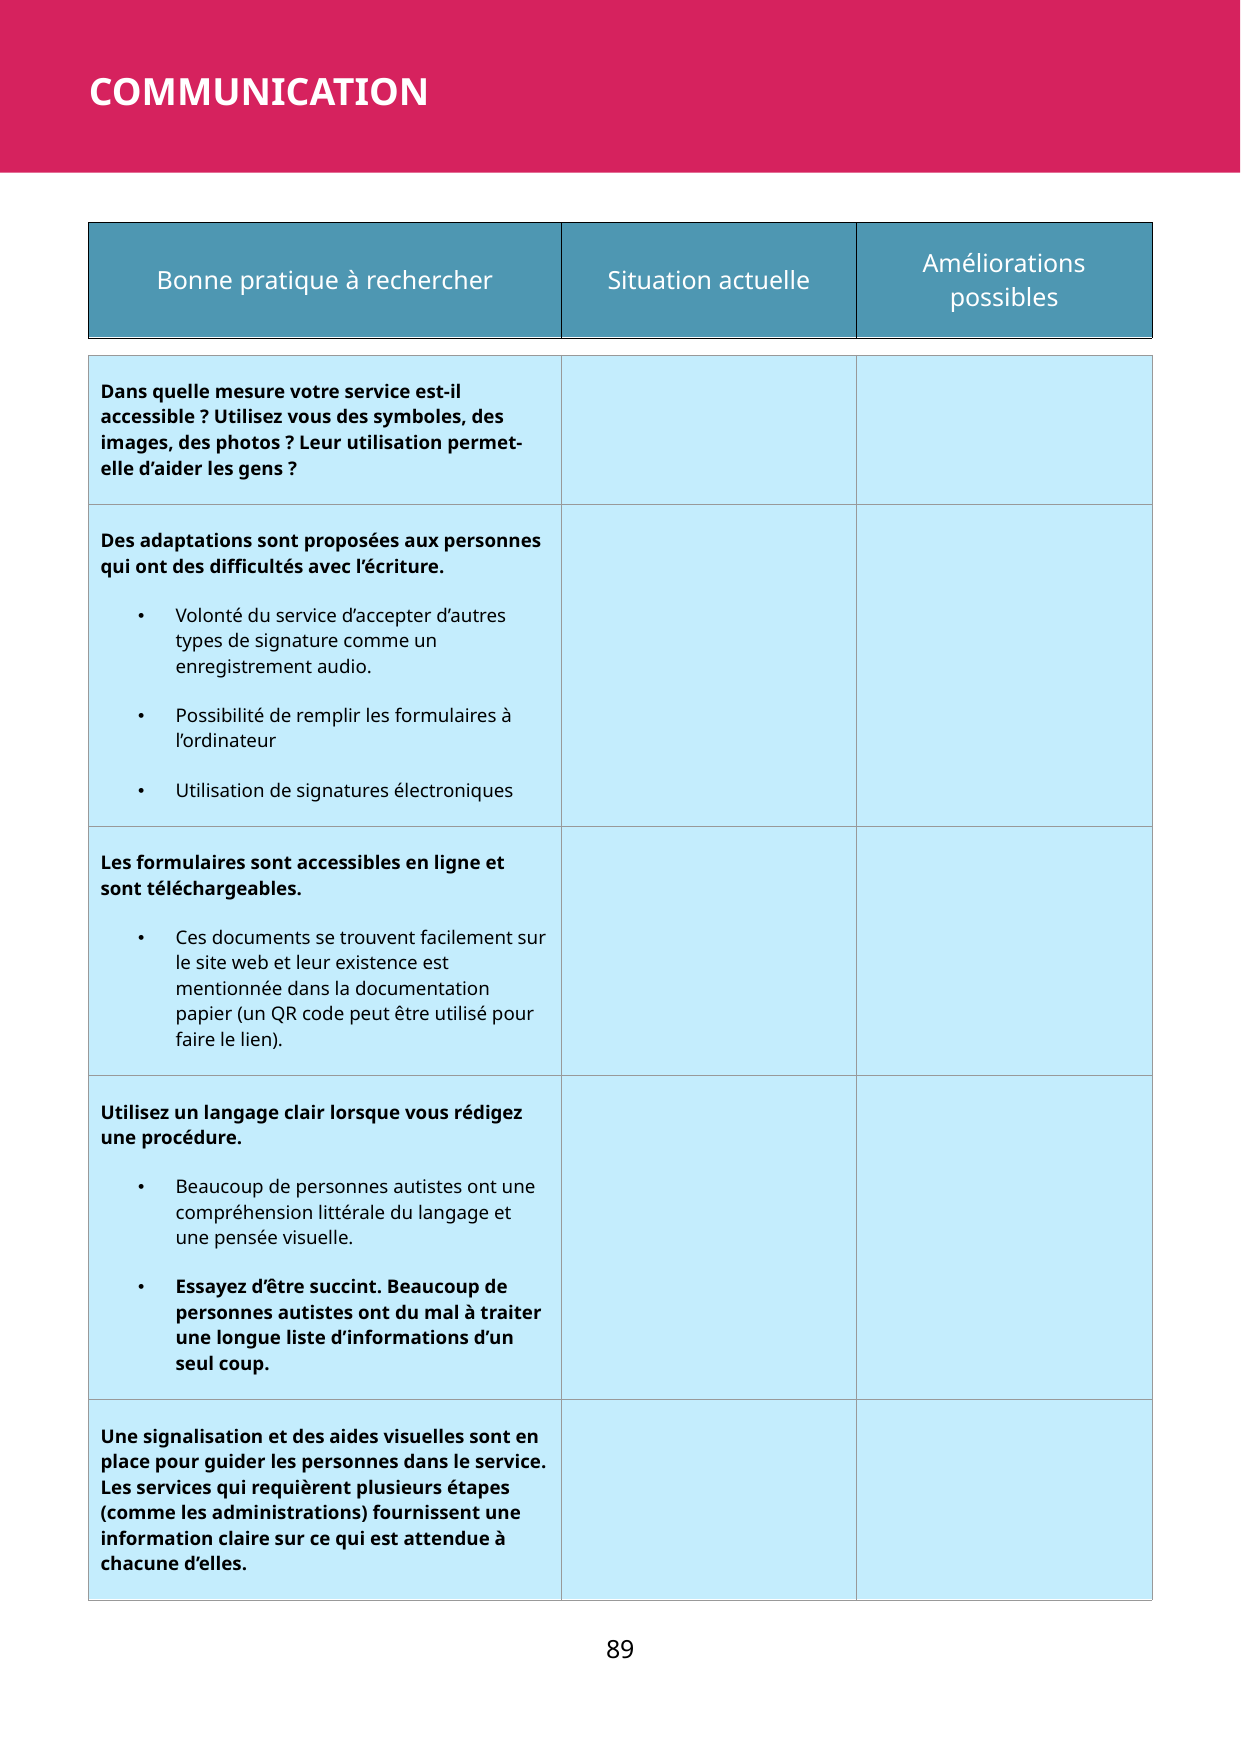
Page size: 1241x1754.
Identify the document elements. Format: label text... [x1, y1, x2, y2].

table_header Améliorations possibles [857, 223, 1152, 337]
table_cell [562, 505, 856, 826]
table_cell Une signalisation et des aides visuelles sont en place pour guider les personnes dans le service. Les services qui requièrent plusieurs étapes (comme les administrations) fournissent une information claire sur ce qui est attendue à chacune d’elles. [89, 1400, 561, 1599]
table_cell [561, 339, 856, 355]
table_cell Utilisez un langage clair lorsque vous rédigez une procédure. Beaucoup de personnes autistes ont une compréhension littérale du langage et une pensée visuelle. Essayez d’être succint. Beaucoup de personnes autistes ont du mal à traiter une longue liste d’informations d’un seul coup. [89, 1076, 561, 1399]
table_header Situation actuelle [562, 223, 856, 337]
table_cell [857, 505, 1152, 826]
table_cell [856, 339, 1152, 355]
table_header Bonne pratique à rechercher [89, 223, 561, 337]
table_cell Dans quelle mesure votre service est-il accessible ? Utilisez vous des symboles, des images, des photos ? Leur utilisation permet-elle d’aider les gens ? [89, 356, 561, 504]
table_cell Des adaptations sont proposées aux personnes qui ont des difficultés avec l’écriture. Volonté du service d’accepter d’autres types de signature comme un enregistrement audio. Possibilité de remplir les formulaires à l’ordinateur Utilisation de signatures électroniques [89, 505, 561, 826]
table_cell [562, 827, 856, 1075]
table_cell [89, 339, 561, 355]
table_cell [857, 1400, 1152, 1599]
table_cell Les formulaires sont accessibles en ligne et sont téléchargeables. Ces documents se trouvent facilement sur le site web et leur existence est mentionnée dans la documentation papier (un QR code peut être utilisé pour faire le lien). [89, 827, 561, 1075]
table_cell [562, 1400, 856, 1599]
table_cell [562, 356, 856, 504]
table_cell [857, 356, 1152, 504]
table_cell [857, 827, 1152, 1075]
table_cell [562, 1076, 856, 1399]
table_cell [857, 1076, 1152, 1399]
